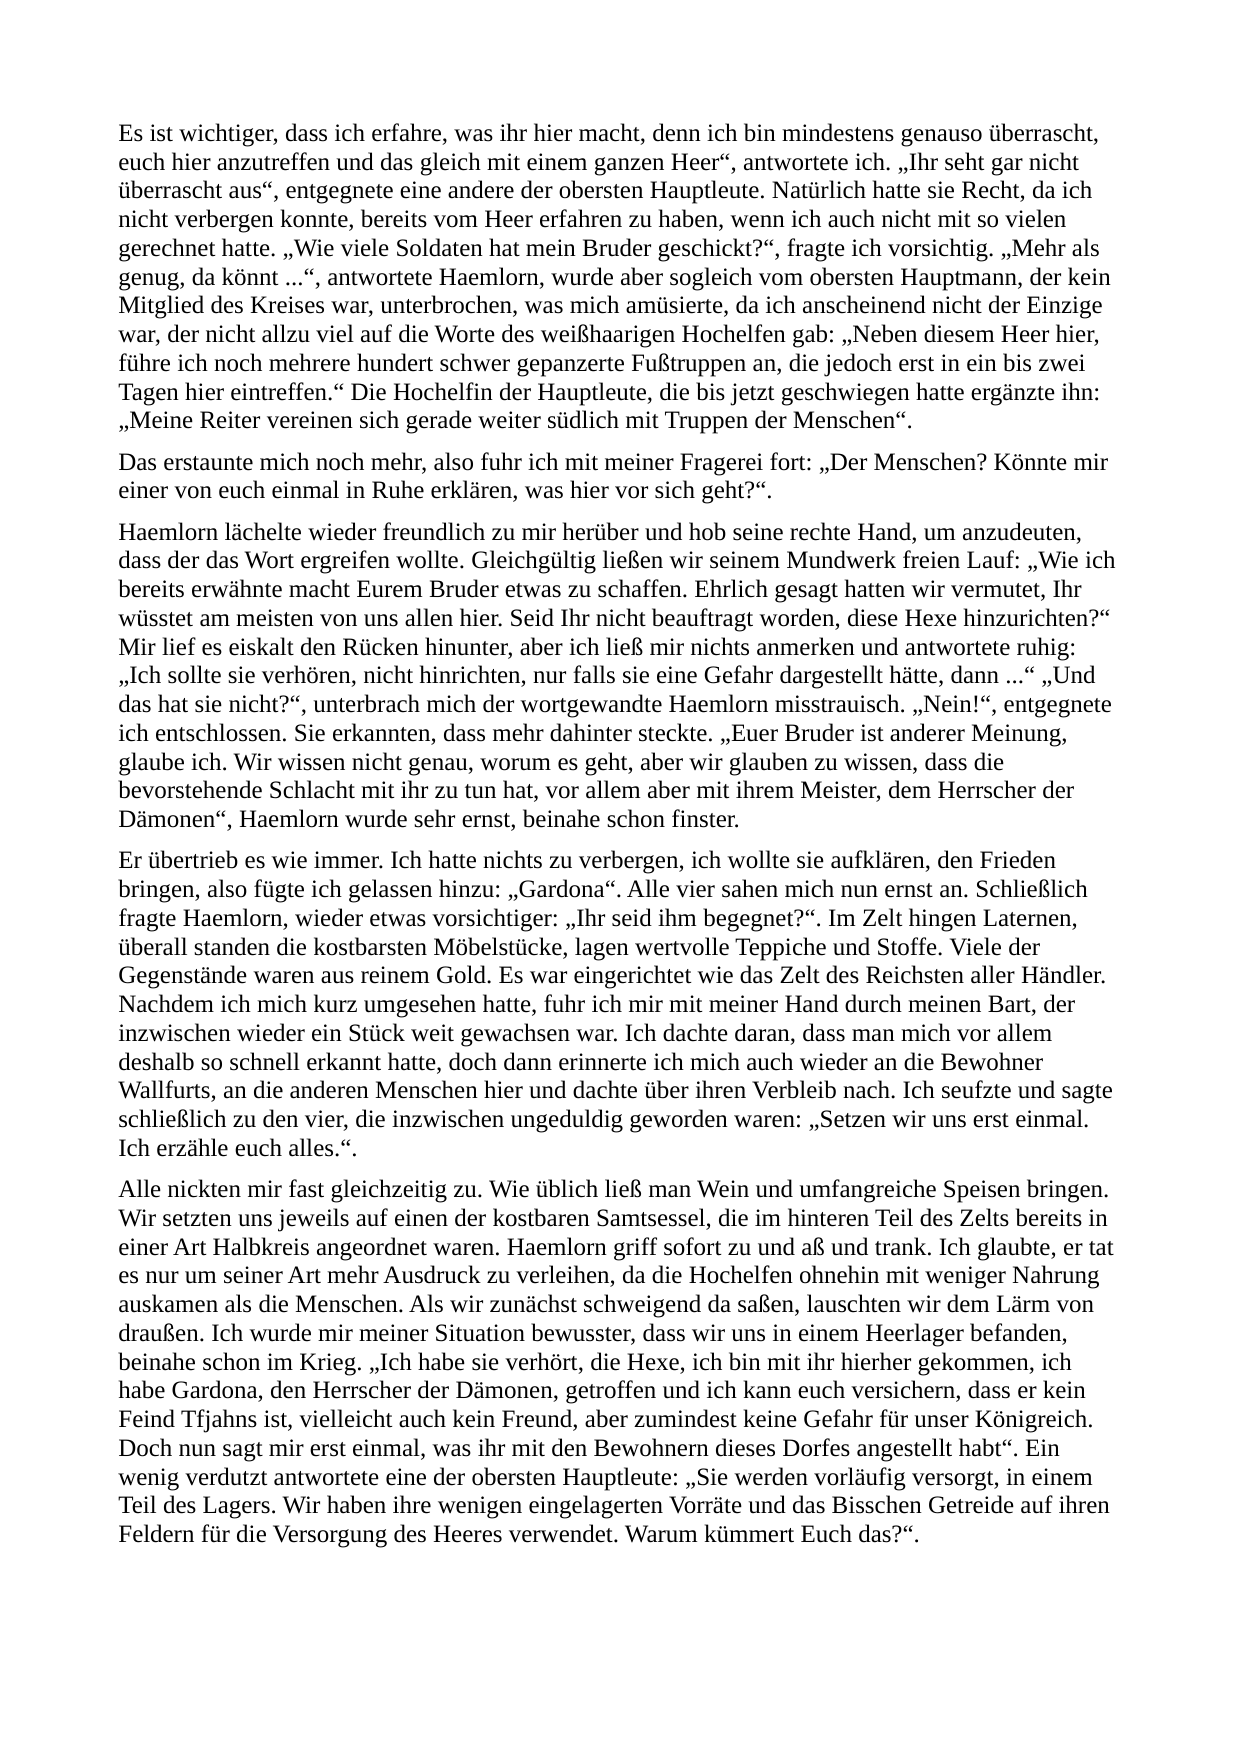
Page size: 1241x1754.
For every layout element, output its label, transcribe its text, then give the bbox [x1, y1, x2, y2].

text Das erstaunte mich noch mehr, also fuhr ich mit meiner Fragerei fort: „Der Menschen? Könnte mir einer von euch einmal in Ruhe erklären, was hier vor sich geht?“. [118, 447, 1122, 504]
text Haemlorn lächelte wieder freundlich zu mir herüber und hob seine rechte Hand, um anzudeuten, dass der das Wort ergreifen wollte. Gleichgültig ließen wir seinem Mundwerk freien Lauf: „Wie ich bereits erwähnte macht Eurem Bruder etwas zu schaffen. Ehrlich gesagt hatten wir vermutet, Ihr wüsstet am meisten von uns allen hier. Seid Ihr nicht beauftragt worden, diese Hexe hinzurichten?“ Mir lief es eiskalt den Rücken hinunter, aber ich ließ mir nichts anmerken und antwortete ruhig: „Ich sollte sie verhören, nicht hinrichten, nur falls sie eine Gefahr dargestellt hätte, dann ...“ „Und das hat sie nicht?“, unterbrach mich der wortgewandte Haemlorn misstrauisch. „Nein!“, entgegnete ich entschlossen. Sie erkannten, dass mehr dahinter steckte. „Euer Bruder ist anderer Meinung, glaube ich. Wir wissen nicht genau, worum es geht, aber wir glauben zu wissen, dass die bevorstehende Schlacht mit ihr zu tun hat, vor allem aber mit ihrem Meister, dem Herrscher der Dämonen“, Haemlorn wurde sehr ernst, beinahe schon finster. [118, 517, 1122, 833]
text Er übertrieb es wie immer. Ich hatte nichts zu verbergen, ich wollte sie aufklären, den Frieden bringen, also fügte ich gelassen hinzu: „Gardona“. Alle vier sahen mich nun ernst an. Schließlich fragte Haemlorn, wieder etwas vorsichtiger: „Ihr seid ihm begegnet?“. Im Zelt hingen Laternen, überall standen die kostbarsten Möbelstücke, lagen wertvolle Teppiche und Stoffe. Viele der Gegenstände waren aus reinem Gold. Es war eingerichtet wie das Zelt des Reichsten aller Händler. Nachdem ich mich kurz umgesehen hatte, fuhr ich mir mit meiner Hand durch meinen Bart, der inzwischen wieder ein Stück weit gewachsen war. Ich dachte daran, dass man mich vor allem deshalb so schnell erkannt hatte, doch dann erinnerte ich mich auch wieder an die Bewohner Wallfurts, an die anderen Menschen hier und dachte über ihren Verbleib nach. Ich seufzte und sagte schließlich zu den vier, die inzwischen ungeduldig geworden waren: „Setzen wir uns erst einmal. Ich erzähle euch alles.“. [118, 846, 1122, 1162]
text Es ist wichtiger, dass ich erfahre, was ihr hier macht, denn ich bin mindestens genauso überrascht, euch hier anzutreffen und das gleich mit einem ganzen Heer“, antwortete ich. „Ihr seht gar nicht überrascht aus“, entgegnete eine andere der obersten Hauptleute. Natürlich hatte sie Recht, da ich nicht verbergen konnte, bereits vom Heer erfahren zu haben, wenn ich auch nicht mit so vielen gerechnet hatte. „Wie viele Soldaten hat mein Bruder geschickt?“, fragte ich vorsichtig. „Mehr als genug, da könnt ...“, antwortete Haemlorn, wurde aber sogleich vom obersten Hauptmann, der kein Mitglied des Kreises war, unterbrochen, was mich amüsierte, da ich anscheinend nicht der Einzige war, der nicht allzu viel auf die Worte des weißhaarigen Hochelfen gab: „Neben diesem Heer hier, führe ich noch mehrere hundert schwer gepanzerte Fußtruppen an, die jedoch erst in ein bis zwei Tagen hier eintreffen.“ Die Hochelfin der Hauptleute, die bis jetzt geschwiegen hatte ergänzte ihn: „Meine Reiter vereinen sich gerade weiter südlich mit Truppen der Menschen“. [118, 118, 1122, 434]
text Alle nickten mir fast gleichzeitig zu. Wie üblich ließ man Wein und umfangreiche Speisen bringen. Wir setzten uns jeweils auf einen der kostbaren Samtsessel, die im hinteren Teil des Zelts bereits in einer Art Halbkreis angeordnet waren. Haemlorn griff sofort zu und aß und trank. Ich glaubte, er tat es nur um seiner Art mehr Ausdruck zu verleihen, da die Hochelfen ohnehin mit weniger Nahrung auskamen als die Menschen. Als wir zunächst schweigend da saßen, lauschten wir dem Lärm von draußen. Ich wurde mir meiner Situation bewusster, dass wir uns in einem Heerlager befanden, beinahe schon im Krieg. „Ich habe sie verhört, die Hexe, ich bin mit ihr hierher gekommen, ich habe Gardona, den Herrscher der Dämonen, getroffen und ich kann euch versichern, dass er kein Feind Tfjahns ist, vielleicht auch kein Freund, aber zumindest keine Gefahr für unser Königreich. Doch nun sagt mir erst einmal, was ihr mit den Bewohnern dieses Dorfes angestellt habt“. Ein wenig verdutzt antwortete eine der obersten Hauptleute: „Sie werden vorläufig versorgt, in einem Teil des Lagers. Wir haben ihre wenigen eingelagerten Vorräte und das Bisschen Getreide auf ihren Feldern für die Versorgung des Heeres verwendet. Warum kümmert Euch das?“. [118, 1174, 1122, 1548]
